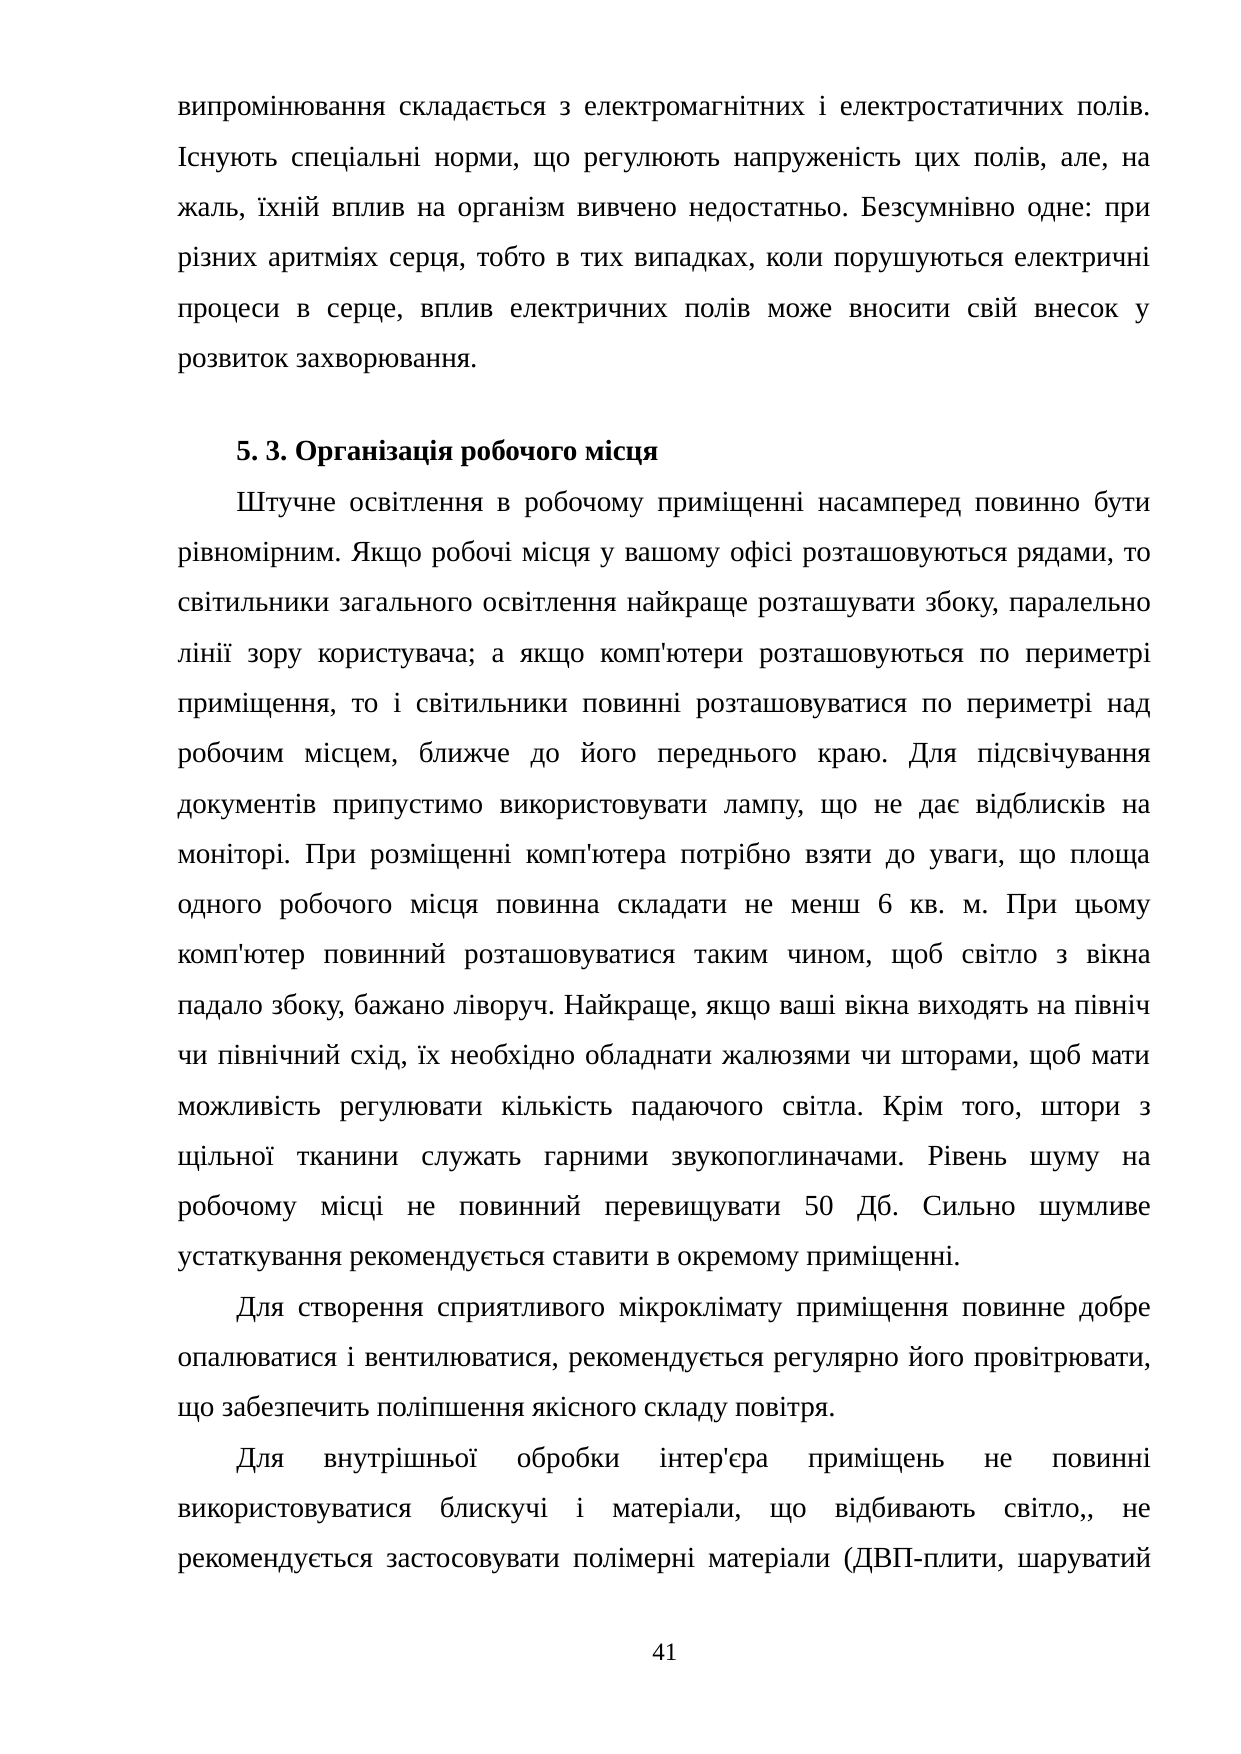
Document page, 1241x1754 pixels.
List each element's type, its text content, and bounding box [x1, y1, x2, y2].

text Для створення сприятливого мікроклімату приміщення повинне добре опалюватися і вентилюватися, рекомендується регулярно його провітрювати, що забезпечить поліпшення якісного складу повітря. [177, 1289, 1152, 1423]
text випромінювання складається з електромагнітних і електростатичних полів. Існують спеціальні норми, що регулюють напруженість цих полів, але, на жаль, їхній вплив на організм вивчено недостатньо. Безсумнівно одне: при різних аритміях серця, тобто в тих випадках, коли порушуються електричні процеси в серце, вплив електричних полів може вносити свій внесок у розвиток захворювання. [177, 88, 1152, 374]
text Для внутрішньої обробки інтер'єра приміщень не повинні використовуватися блискучі і матеріали, що відбивають світло,, не рекомендується застосовувати полімерні матеріали (ДВП-плити, шаруватий [177, 1440, 1152, 1574]
text 5. 3. Організація робочого місця [177, 433, 1152, 467]
text Штучне освітлення в робочому приміщенні насамперед повинно бути рівномірним. Якщо робочі місця у вашому офісі розташовуються рядами, то світильники загального освітлення найкраще розташувати збоку, паралельно лінії зору користувача; а якщо комп'ютери розташовуються по периметрі приміщення, то і світильники повинні розташовуватися по периметрі над робочим місцем, ближче до його переднього краю. Для підсвічування документів припустимо використовувати лампу, що не дає відблисків на моніторі. При розміщенні комп'ютера потрібно взяти до уваги, що площа одного робочого місця повинна складати не менш 6 кв. м. При цьому комп'ютер повинний розташовуватися таким чином, щоб світло з вікна падало збоку, бажано ліворуч. Найкраще, якщо ваші вікна виходять на північ чи північний схід, їх необхідно обладнати жалюзями чи шторами, щоб мати можливість регулювати кількість падаючого світла. Крім того, штори з щільної тканини служать гарними звукопоглиначами. Рівень шуму на робочому місці не повинний перевищувати 50 Дб. Сильно шумливе устаткування рекомендується ставити в окремому приміщенні. [177, 484, 1152, 1272]
